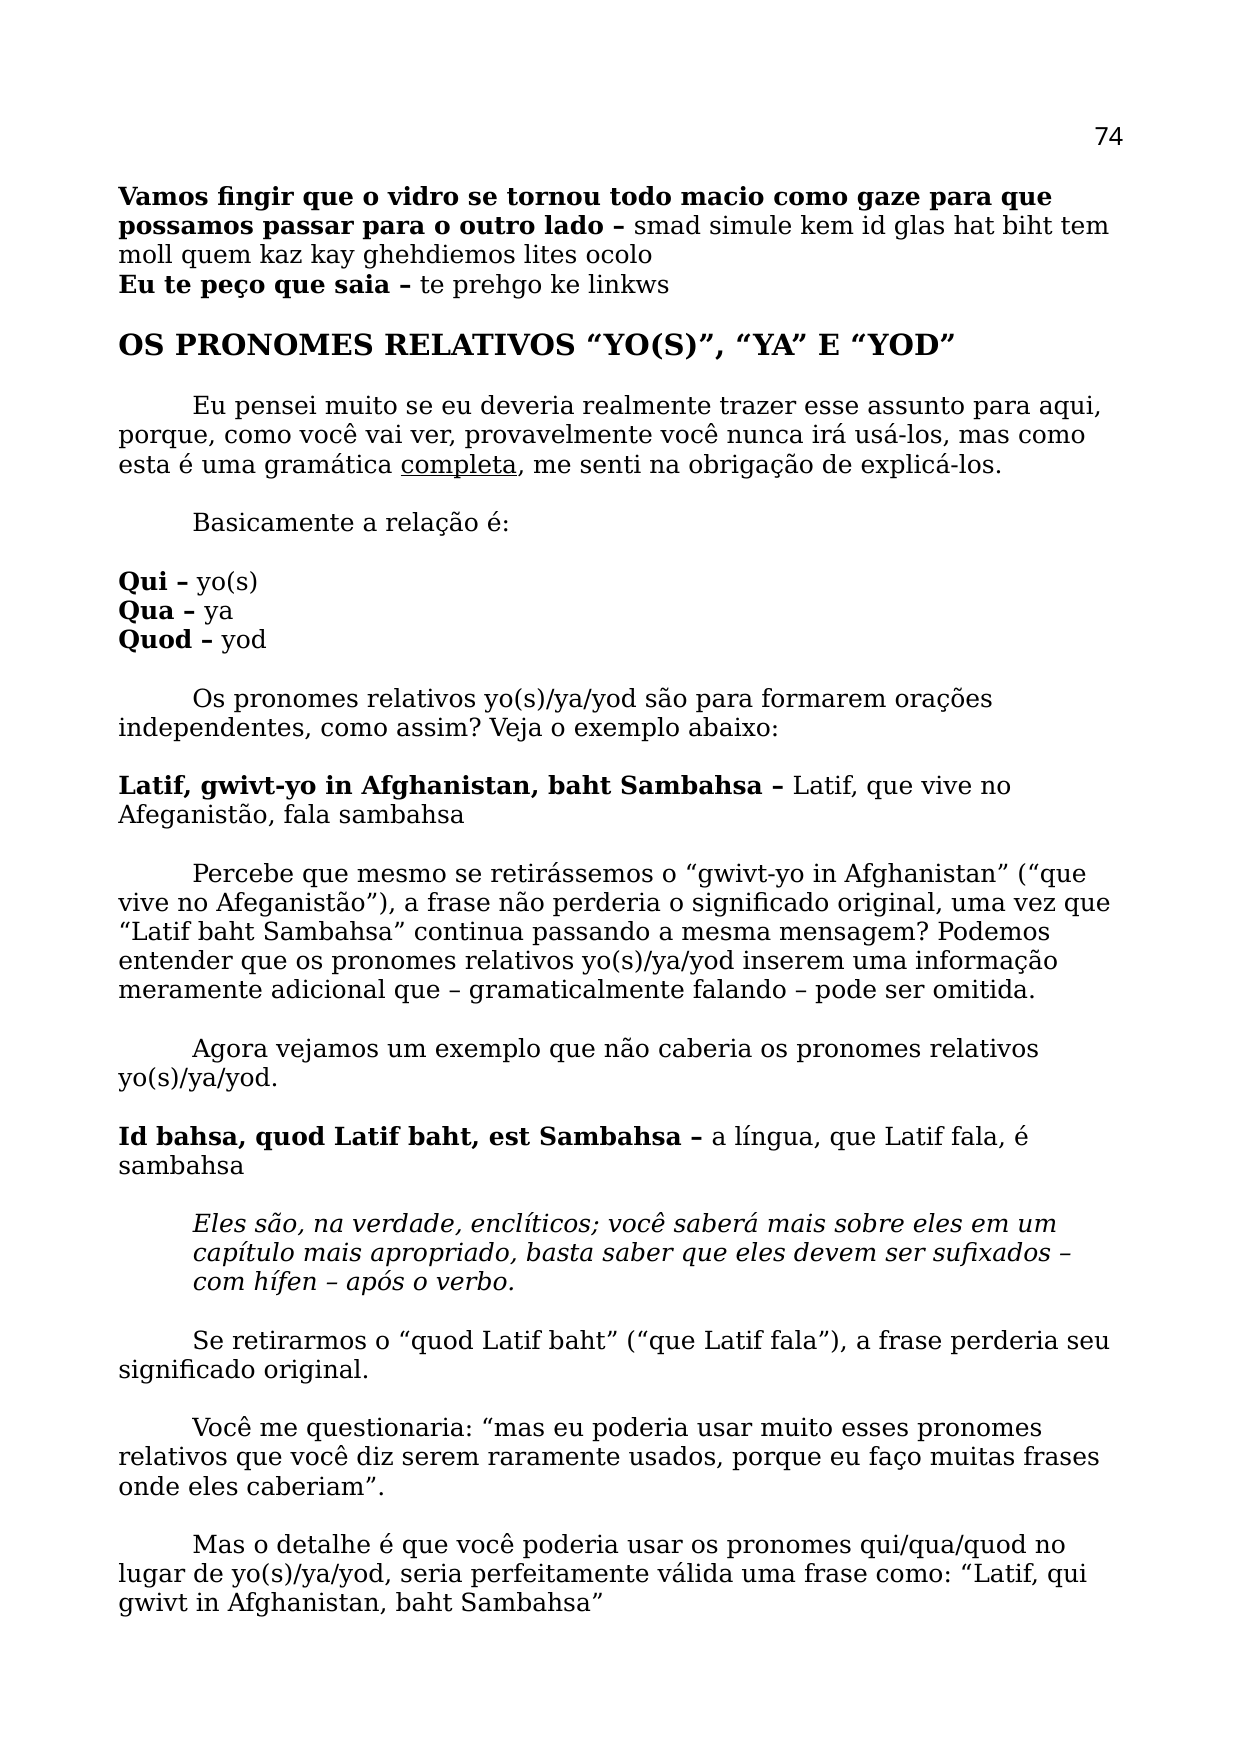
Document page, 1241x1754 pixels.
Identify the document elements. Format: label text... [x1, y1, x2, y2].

text Eles são, na verdade, enclíticos; você saberá mais sobre eles em um capítulo mais apropriado, basta saber que eles devem ser sufixados – com hífen – após o verbo. [193, 1209, 1123, 1297]
text Se retirarmos o “quod Latif baht” (“que Latif fala”), a frase perderia seu significado original. [118, 1326, 1123, 1384]
text Vamos fingir que o vidro se tornou todo macio como gaze para que possamos passar para o outro lado – smad simule kem id glas hat biht tem moll quem kaz kay ghehdiemos lites ocolo [118, 182, 1123, 269]
text Latif, gwivt-yo in Afghanistan, baht Sambahsa – Latif, que vive no Afeganistão, fala sambahsa [118, 771, 1123, 830]
text Eu pensei muito se eu deveria realmente trazer esse assunto para aqui, porque, como você vai ver, provavelmente você nunca irá usá-los, mas como esta é uma gramática completa, me senti na obrigação de explicá-los. [118, 392, 1123, 479]
text Qua – ya [118, 596, 1123, 625]
text Você me questionaria: “mas eu poderia usar muito esses pronomes relativos que você diz serem raramente usados, porque eu faço muitas frases onde eles caberiam”. [118, 1413, 1123, 1501]
text Basicamente a relação é: [118, 508, 1123, 537]
text Agora vejamos um exemplo que não caberia os pronomes relativos yo(s)/ya/yod. [118, 1034, 1123, 1092]
subtitle OS PRONOMES RELATIVOS “YO(S)”, “YA” E “YOD” [118, 328, 1123, 362]
text Eu te peço que saia – te prehgo ke linkws [118, 269, 1123, 299]
text Percebe que mesmo se retirássemos o “gwivt-yo in Afghanistan” (“que vive no Afeganistão”), a frase não perderia o significado original, uma vez que “Latif baht Sambahsa” continua passando a mesma mensagem? Podemos entender que os pronomes relativos yo(s)/ya/yod inserem uma informação meramente adicional que – gramaticalmente falando – pode ser omitida. [118, 859, 1123, 1005]
text Qui – yo(s) [118, 567, 1123, 596]
text Id bahsa, quod Latif baht, est Sambahsa – a língua, que Latif fala, é sambahsa [118, 1122, 1123, 1180]
text Mas o detalhe é que você poderia usar os pronomes qui/qua/quod no lugar de yo(s)/ya/yod, seria perfeitamente válida uma frase como: “Latif, qui gwivt in Afghanistan, baht Sambahsa” [118, 1530, 1123, 1618]
text Quod – yod [118, 625, 1123, 655]
text Os pronomes relativos yo(s)/ya/yod são para formarem orações independentes, como assim? Veja o exemplo abaixo: [118, 684, 1123, 742]
